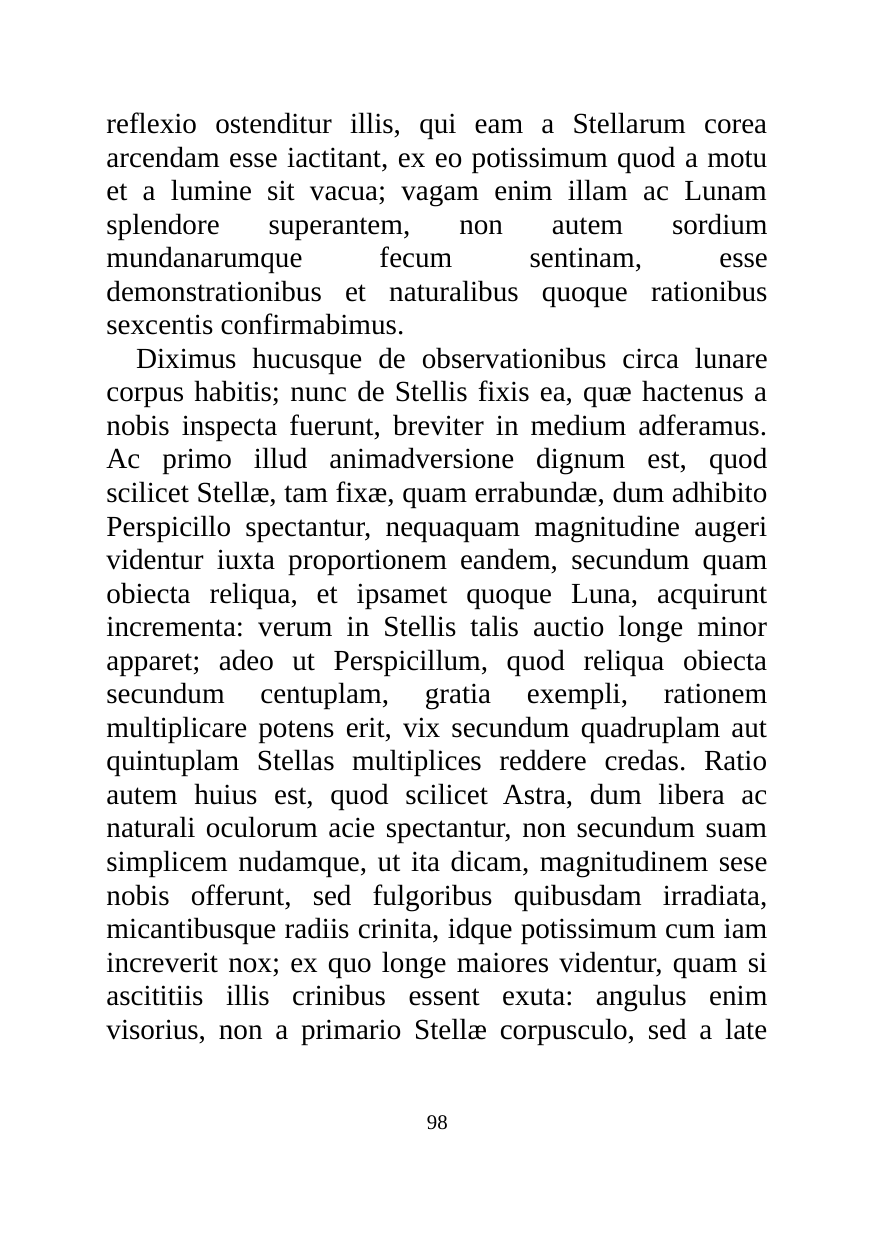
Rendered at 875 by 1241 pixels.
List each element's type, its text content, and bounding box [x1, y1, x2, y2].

text reflexio ostenditur illis, qui eam a Stellarum corea arcendam esse iactitant, ex eo potissimum quod a motu et a lumine sit vacua; vagam enim illam ac Lunam splendore superantem, non autem sordium mundanarumque fecum sentinam, esse demonstrationibus et naturalibus quoque rationibus sexcentis confirmabimus. [106, 106, 768, 341]
text Diximus hucusque de observationibus circa lunare corpus habitis; nunc de Stellis fixis ea, quæ hactenus a nobis inspecta fuerunt, breviter in medium adferamus. Ac primo illud animadversione dignum est, quod scilicet Stellæ, tam fixæ, quam errabundæ, dum adhibito Perspicillo spectantur, nequaquam magnitudine augeri videntur iuxta proportionem eandem, secundum quam obiecta reliqua, et ipsamet quoque Luna, acquirunt incrementa: verum in Stellis talis auctio longe minor apparet; adeo ut Perspicillum, quod reliqua obiecta secundum centuplam, gratia exempli, rationem multiplicare potens erit, vix secundum quadruplam aut quintuplam Stellas multiplices reddere credas. Ratio autem huius est, quod scilicet Astra, dum libera ac naturali oculorum acie spectantur, non secundum suam simplicem nudamque, ut ita dicam, magnitudinem sese nobis offerunt, sed fulgoribus quibusdam irradiata, micantibusque radiis crinita, idque potissimum cum iam increverit nox; ex quo longe maiores videntur, quam si ascititiis illis crinibus essent exuta: angulus enim visorius, non a primario Stellæ corpusculo, sed a late [106, 341, 768, 1045]
